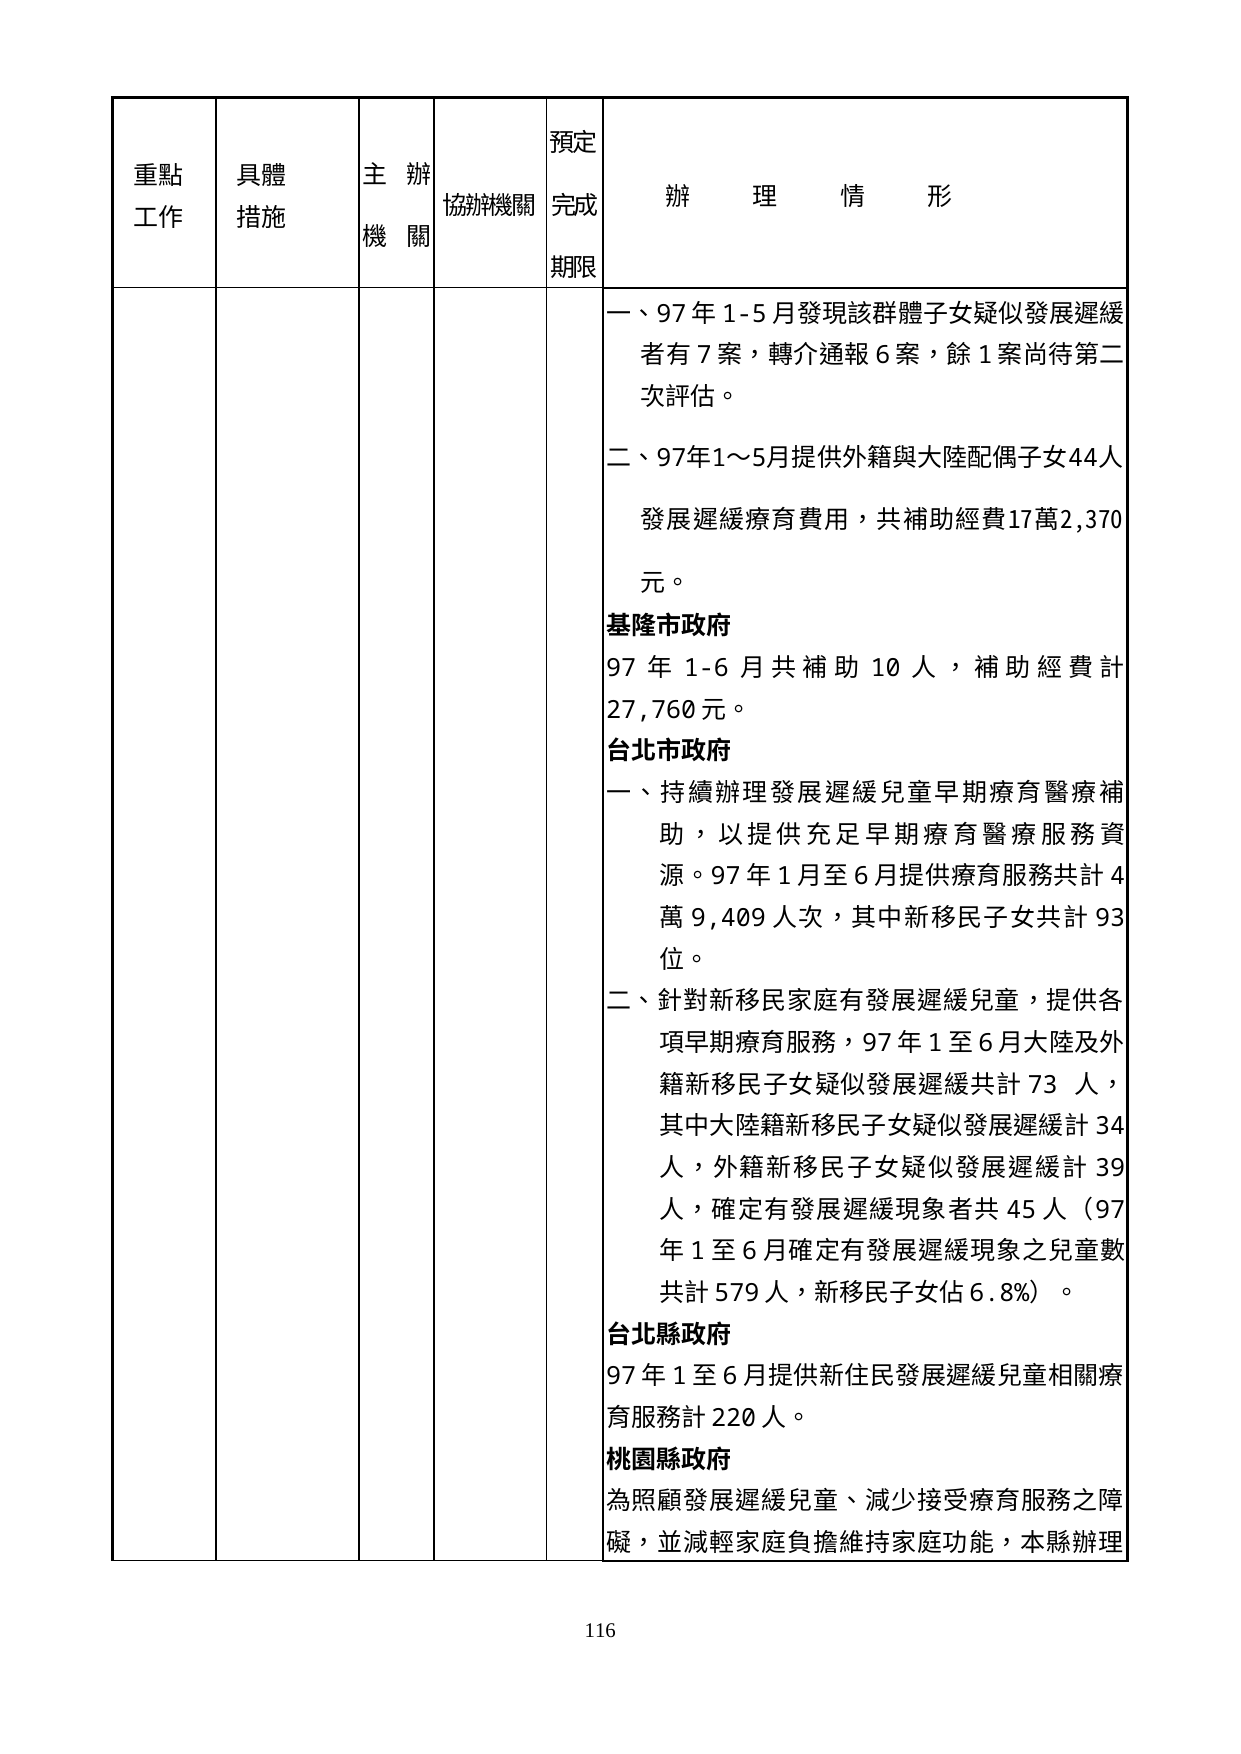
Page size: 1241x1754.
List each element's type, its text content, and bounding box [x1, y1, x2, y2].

table_header 主 辦 機 關 [360, 99, 433, 287]
table_header 協辦機關 [435, 99, 546, 287]
table_header 預定 完成期限 [547, 99, 602, 287]
table_header 辦 理 情 形 [604, 99, 1126, 287]
table_cell [114, 288, 215, 1560]
table_cell [435, 288, 546, 1560]
table_cell [217, 288, 358, 1560]
table_header 具體 措施 [217, 99, 358, 287]
table_cell [547, 288, 602, 1560]
table_header 重點工作 [114, 99, 215, 287]
table_cell [360, 288, 433, 1560]
table_cell 一、97年1-5月發現該群體子女疑似發展遲緩者有7案，轉介通報6案，餘1案尚待第二次評估。 二、97年1～5月提供外籍與大陸配偶子女44人發展遲緩療育費用，共補助經費17萬2,370元。 基隆市政府 97年1-6月共補助10人，補助經費計27,760元。 台北市政府 一、持續辦理發展遲緩兒童早期療育醫療補助，以提供充足早期療育醫療服務資源。97年1月至6月提供療育服務共計4萬9,409人次，其中新移民子女共計93位。 二、針對新移民家庭有發展遲緩兒童，提供各項早期療育服務，97年1至6月大陸及外籍新移民子女疑似發展遲緩共計73 人，其中大陸籍新移民子女疑似發展遲緩計34人，外籍新移民子女疑似發展遲緩計39人，確定有發展遲緩現象者共45人（97年1至6月確定有發展遲緩現象之兒童數共計579人，新移民子女佔6.8%）。 台北縣政府 97年1至6月提供新住民發展遲緩兒童相關療育服務計220人。 桃園縣政府 為照顧發展遲緩兒童、減少接受療育服務之障礙，並減輕家庭負擔維持家庭功能，本縣辦理 [604, 289, 1126, 1560]
